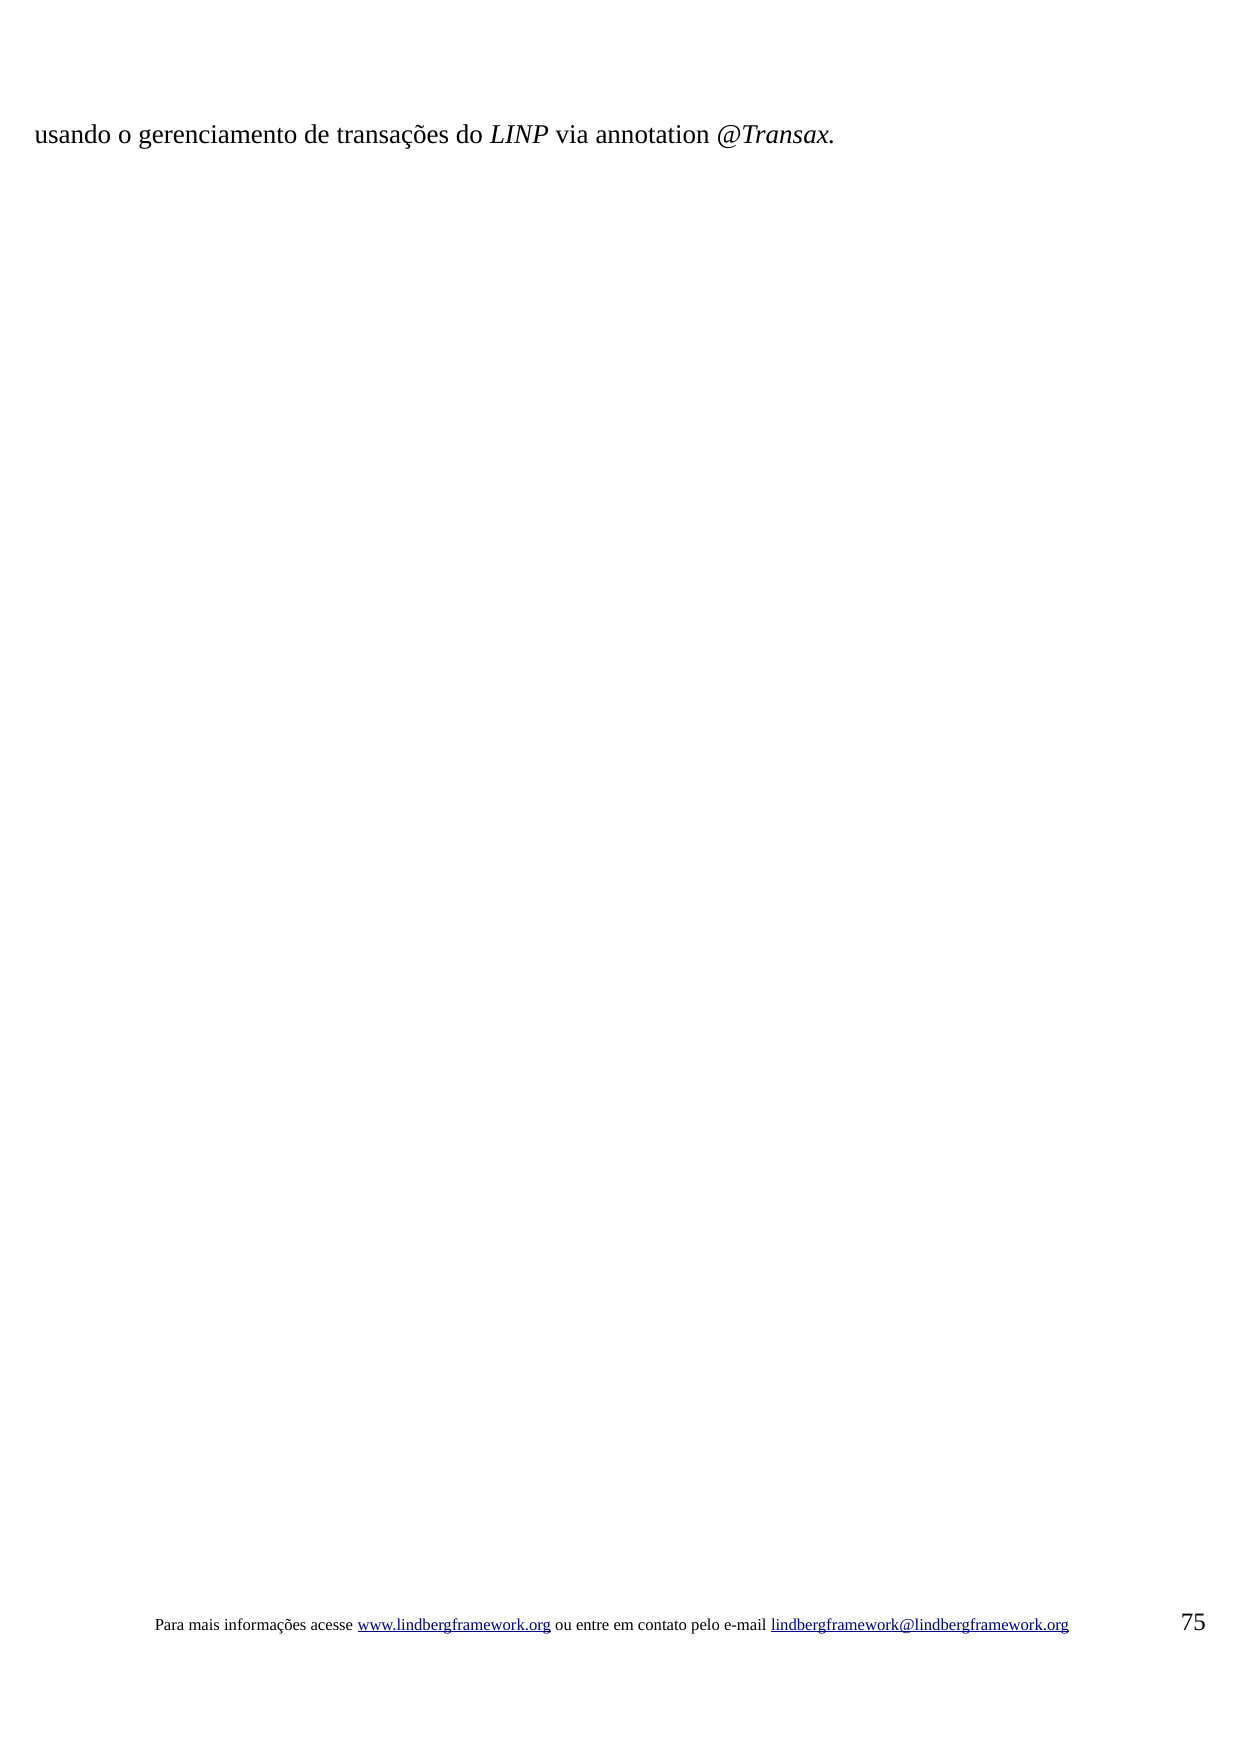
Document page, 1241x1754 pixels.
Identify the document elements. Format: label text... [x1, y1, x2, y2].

text usando o gerenciamento de transações do LINP via annotation @Transax. [34, 118, 1206, 149]
